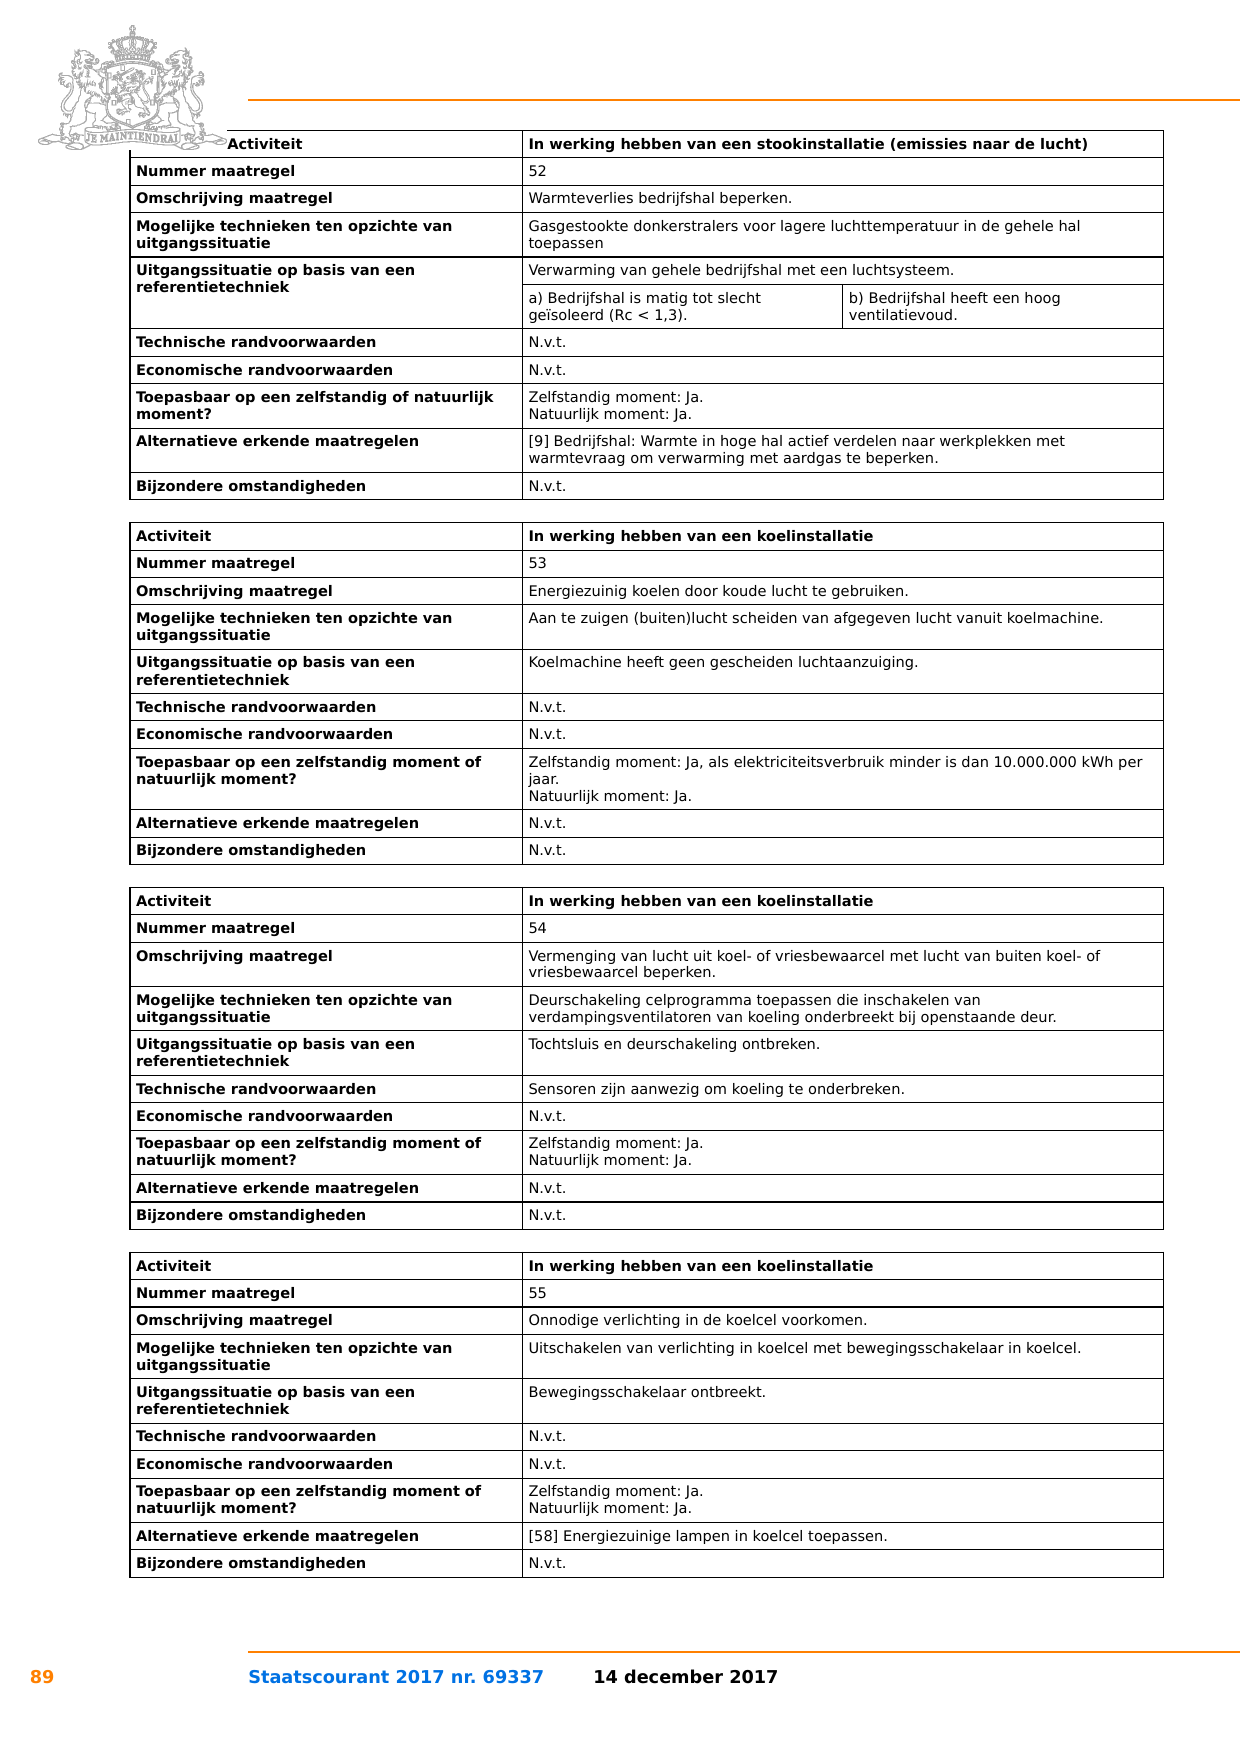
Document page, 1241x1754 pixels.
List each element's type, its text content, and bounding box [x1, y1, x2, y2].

table_header In werking hebben van een koelinstallatie [523, 523, 1163, 549]
table_cell Nummer maatregel [131, 915, 522, 942]
table_cell Technische randvoorwaarden [131, 1076, 522, 1102]
table_cell N.v.t. [523, 473, 1163, 499]
table_header Activiteit [131, 523, 522, 549]
table_header Activiteit [131, 1253, 522, 1279]
table_cell Vermenging van lucht uit koel- of vriesbewaarcel met lucht van buiten koel- of vriesbewaarcel beperken. [523, 943, 1163, 986]
table_cell N.v.t. [523, 1175, 1163, 1201]
table_header In werking hebben van een stookinstallatie (emissies naar de lucht) [523, 131, 1163, 157]
table_cell Mogelijke technieken ten opzichte van uitgangssituatie [131, 213, 522, 256]
table_cell Economische randvoorwaarden [131, 357, 522, 383]
table_cell Technische randvoorwaarden [131, 1424, 522, 1450]
table_header Activiteit [131, 131, 522, 157]
table_cell Nummer maatregel [131, 1280, 522, 1306]
table_cell Tochtsluis en deurschakeling ontbreken. [523, 1031, 1163, 1075]
table_cell Technische randvoorwaarden [131, 329, 522, 356]
table_cell Toepasbaar op een zelfstandig moment of natuurlijk moment? [131, 1479, 522, 1522]
table_cell Economische randvoorwaarden [131, 1103, 522, 1129]
table_cell Koelmachine heeft geen gescheiden luchtaanzuiging. [523, 650, 1163, 693]
table_cell N.v.t. [523, 810, 1163, 837]
table_cell N.v.t. [523, 357, 1163, 383]
table_cell Zelfstandig moment: Ja. Natuurlijk moment: Ja. [523, 384, 1163, 427]
table_cell Economische randvoorwaarden [131, 721, 522, 748]
table_cell Mogelijke technieken ten opzichte van uitgangssituatie [131, 605, 522, 649]
table_cell N.v.t. [523, 694, 1163, 720]
table_header Activiteit [131, 888, 522, 914]
table_cell Alternatieve erkende maatregelen [131, 1523, 522, 1549]
table_cell Alternatieve erkende maatregelen [131, 429, 522, 472]
table_cell N.v.t. [523, 1103, 1163, 1129]
table_cell Bijzondere omstandigheden [131, 1550, 522, 1577]
table_cell Alternatieve erkende maatregelen [131, 810, 522, 837]
table_cell Zelfstandig moment: Ja. Natuurlijk moment: Ja. [523, 1131, 1163, 1174]
table_cell Technische randvoorwaarden [131, 694, 522, 720]
table_cell Uitschakelen van verlichting in koelcel met bewegingsschakelaar in koelcel. [523, 1335, 1163, 1378]
table_cell a) Bedrijfshal is matig tot slecht geïsoleerd (Rc < 1,3). [523, 285, 842, 328]
table_cell 52 [523, 158, 1163, 185]
table_header In werking hebben van een koelinstallatie [523, 888, 1163, 914]
table_cell b) Bedrijfshal heeft een hoog ventilatievoud. [843, 285, 1163, 328]
table_cell Gasgestookte donkerstralers voor lagere luchttemperatuur in de gehele hal toepassen [523, 213, 1163, 256]
table_cell Mogelijke technieken ten opzichte van uitgangssituatie [131, 987, 522, 1030]
table_cell N.v.t. [523, 721, 1163, 748]
table_cell Bijzondere omstandigheden [131, 1203, 522, 1229]
table_cell Verwarming van gehele bedrijfshal met een luchtsysteem. [523, 258, 1163, 284]
table_cell Sensoren zijn aanwezig om koeling te onderbreken. [523, 1076, 1163, 1102]
table_cell Uitgangssituatie op basis van een referentietechniek [131, 1031, 522, 1075]
table_cell Bewegingsschakelaar ontbreekt. [523, 1379, 1163, 1423]
table_cell Zelfstandig moment: Ja. Natuurlijk moment: Ja. [523, 1479, 1163, 1522]
table_cell Toepasbaar op een zelfstandig of natuurlijk moment? [131, 384, 522, 427]
table_cell Uitgangssituatie op basis van een referentietechniek [131, 1379, 522, 1423]
table_cell Bijzondere omstandigheden [131, 838, 522, 864]
table_cell Nummer maatregel [131, 158, 522, 185]
table_cell N.v.t. [523, 838, 1163, 864]
table_cell 53 [523, 551, 1163, 577]
table_cell Toepasbaar op een zelfstandig moment of natuurlijk moment? [131, 749, 522, 809]
table_cell N.v.t. [523, 1451, 1163, 1477]
table_cell Toepasbaar op een zelfstandig moment of natuurlijk moment? [131, 1131, 522, 1174]
table_cell Deurschakeling celprogramma toepassen die inschakelen van verdampingsventilatoren van koeling onderbreekt bij openstaande deur. [523, 987, 1163, 1030]
table_cell [58] Energiezuinige lampen in koelcel toepassen. [523, 1523, 1163, 1549]
table_cell Nummer maatregel [131, 551, 522, 577]
table_cell Uitgangssituatie op basis van een referentietechniek [131, 258, 522, 328]
table_cell Bijzondere omstandigheden [131, 473, 522, 499]
table_cell 55 [523, 1280, 1163, 1306]
table_cell Omschrijving maatregel [131, 1308, 522, 1334]
table_header In werking hebben van een koelinstallatie [523, 1253, 1163, 1279]
table_cell Aan te zuigen (buiten)lucht scheiden van afgegeven lucht vanuit koelmachine. [523, 605, 1163, 649]
table_cell Economische randvoorwaarden [131, 1451, 522, 1477]
table_cell N.v.t. [523, 329, 1163, 356]
picture [38, 25, 227, 150]
table_cell Uitgangssituatie op basis van een referentietechniek [131, 650, 522, 693]
table_cell Warmteverlies bedrijfshal beperken. [523, 186, 1163, 212]
table_cell 54 [523, 915, 1163, 942]
table_cell [9] Bedrijfshal: Warmte in hoge hal actief verdelen naar werkplekken met warmtevraag om verwarming met aardgas te beperken. [523, 429, 1163, 472]
table_cell Omschrijving maatregel [131, 578, 522, 604]
table_cell Onnodige verlichting in de koelcel voorkomen. [523, 1308, 1163, 1334]
table_cell Zelfstandig moment: Ja, als elektriciteitsverbruik minder is dan 10.000.000 kWh per jaar. Natuurlijk moment: Ja. [523, 749, 1163, 809]
table_cell Energiezuinig koelen door koude lucht te gebruiken. [523, 578, 1163, 604]
table_cell Alternatieve erkende maatregelen [131, 1175, 522, 1201]
table_cell N.v.t. [523, 1424, 1163, 1450]
table_cell Mogelijke technieken ten opzichte van uitgangssituatie [131, 1335, 522, 1378]
table_cell N.v.t. [523, 1203, 1163, 1229]
table_cell N.v.t. [523, 1550, 1163, 1577]
table_cell Omschrijving maatregel [131, 186, 522, 212]
table_cell Omschrijving maatregel [131, 943, 522, 986]
